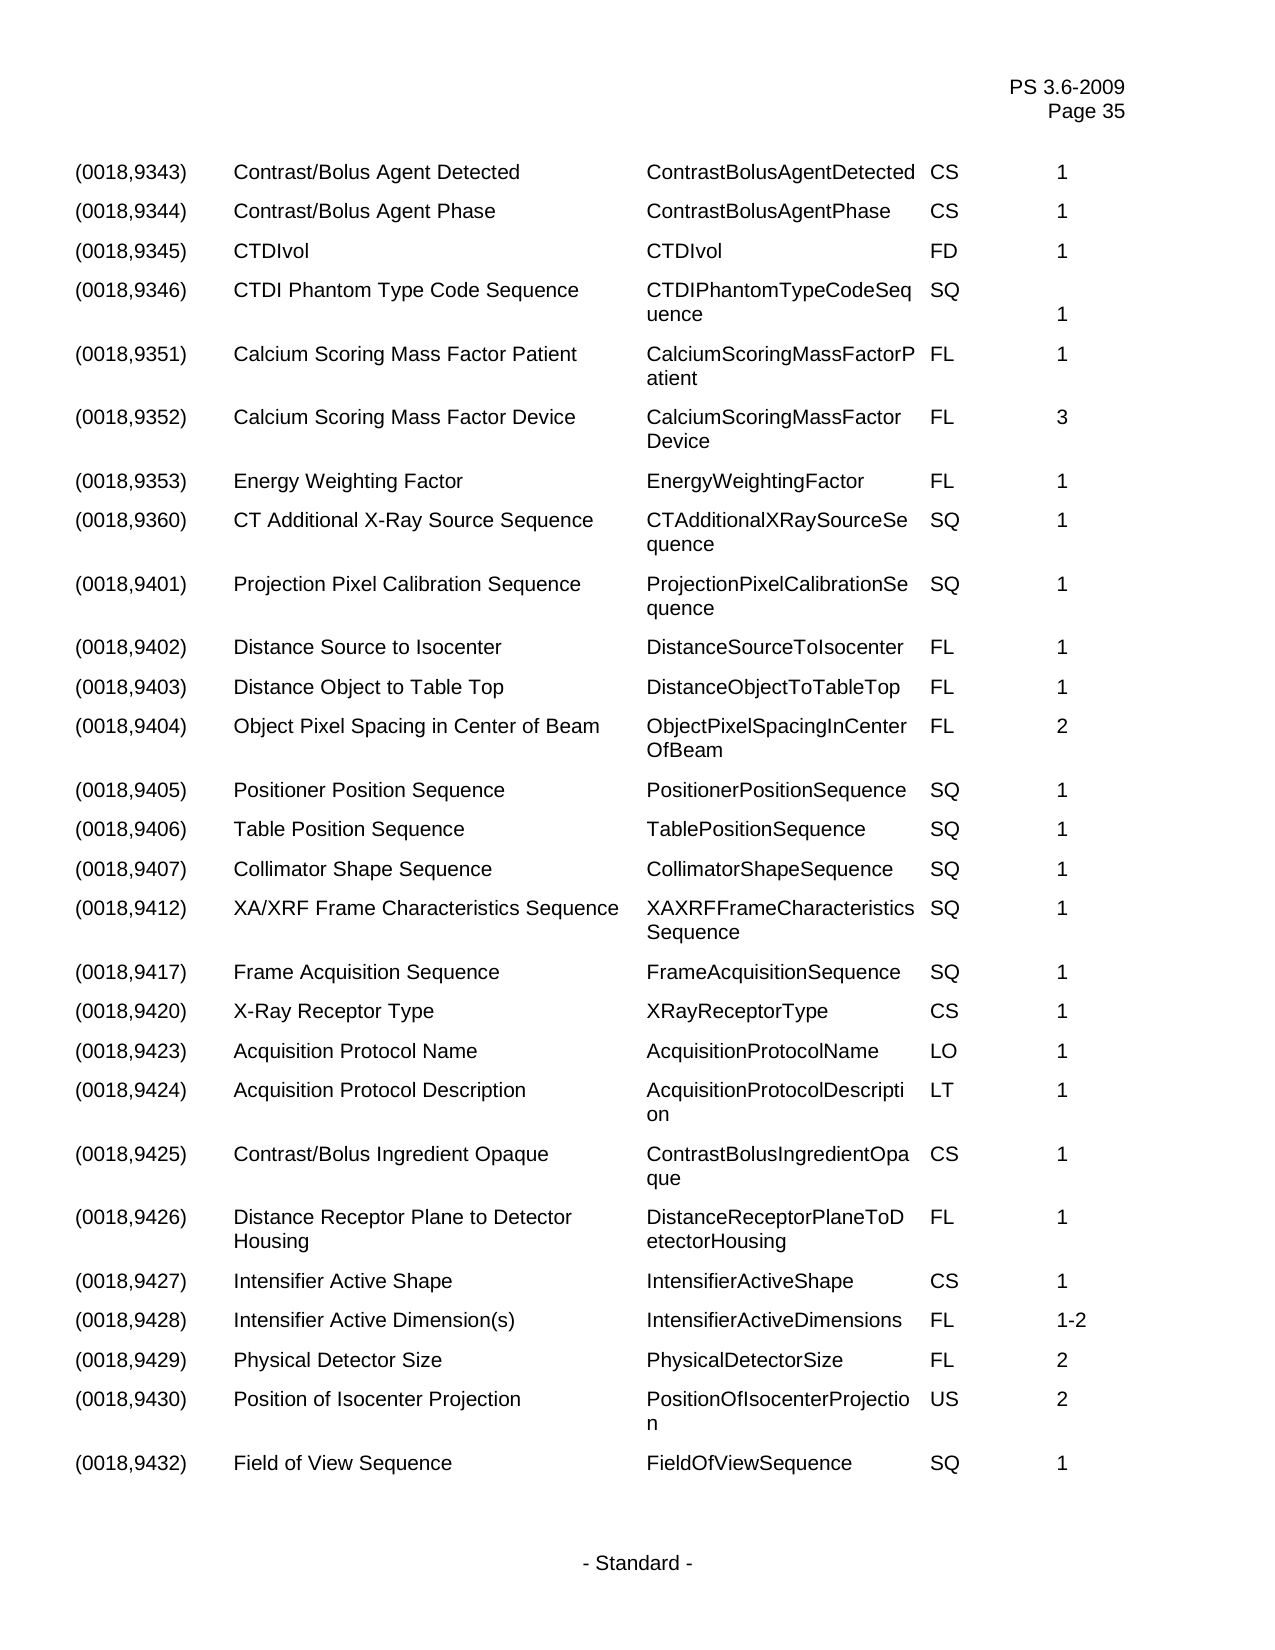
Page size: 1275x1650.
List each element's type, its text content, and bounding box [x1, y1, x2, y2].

table_cell FieldOfViewSequence [639, 1441, 923, 1481]
table_cell FL [923, 705, 1049, 768]
table_cell CT Additional X-Ray Source Sequence [226, 499, 639, 562]
table_cell SQ [923, 887, 1049, 950]
table_cell Distance Receptor Plane to Detector Housing [226, 1196, 639, 1259]
table_cell Frame Acquisition Sequence [226, 950, 639, 989]
table_cell FL [923, 1338, 1049, 1378]
table_cell CTAdditionalXRaySourceSequence [639, 499, 923, 562]
table_cell FL [923, 459, 1049, 498]
table_cell Intensifier Active Shape [226, 1259, 639, 1299]
table_cell ContrastBolusAgentPhase [639, 190, 923, 229]
table_cell (0018,9426) [68, 1196, 226, 1259]
table_cell FL [923, 332, 1049, 396]
table_cell 1 [1049, 562, 1116, 626]
table_cell Projection Pixel Calibration Sequence [226, 562, 639, 626]
table_cell [1116, 990, 1211, 1029]
table_cell CalciumScoringMassFactorDevice [639, 396, 923, 459]
table_cell (0018,9424) [68, 1069, 226, 1132]
table_cell [1116, 459, 1211, 498]
table_cell (0018,9407) [68, 847, 226, 887]
table_cell ContrastBolusIngredientOpaque [639, 1132, 923, 1196]
table_cell DistanceReceptorPlaneToDetectorHousing [639, 1196, 923, 1259]
table_cell [1116, 562, 1211, 626]
table_cell Energy Weighting Factor [226, 459, 639, 498]
table_cell PhysicalDetectorSize [639, 1338, 923, 1378]
table_cell CS [923, 990, 1049, 1029]
table_cell FrameAcquisitionSequence [639, 950, 923, 989]
table_cell [1116, 847, 1211, 887]
table_cell (0018,9430) [68, 1378, 226, 1441]
table_cell SQ [923, 808, 1049, 847]
table_cell 1 [1049, 1259, 1116, 1299]
table_cell FL [923, 1299, 1049, 1338]
table_cell Positioner Position Sequence [226, 768, 639, 808]
table_cell 1 [1049, 950, 1116, 989]
table_cell 1 [1049, 1069, 1116, 1132]
table_cell (0018,9344) [68, 190, 226, 229]
table_cell Calcium Scoring Mass Factor Device [226, 396, 639, 459]
table_cell FL [923, 626, 1049, 665]
table_cell 1 [1049, 229, 1116, 268]
table_cell Contrast/Bolus Agent Phase [226, 190, 639, 229]
table_cell 2 [1049, 1338, 1116, 1378]
table_cell CTDI Phantom Type Code Sequence [226, 269, 639, 332]
table_cell LT [923, 1069, 1049, 1132]
table_cell CS [923, 1132, 1049, 1196]
table_cell 1 [1049, 1441, 1116, 1481]
table_cell Collimator Shape Sequence [226, 847, 639, 887]
table_cell US [923, 1378, 1049, 1441]
table_cell 1 [1049, 768, 1116, 808]
table_cell (0018,9406) [68, 808, 226, 847]
table_cell SQ [923, 269, 1049, 332]
table_cell 3 [1049, 396, 1116, 459]
table_cell FL [923, 1196, 1049, 1259]
table_cell (0018,9351) [68, 332, 226, 396]
table_cell Calcium Scoring Mass Factor Patient [226, 332, 639, 396]
table_cell 1-2 [1049, 1299, 1116, 1338]
table_cell CTDIvol [226, 229, 639, 268]
table_cell Distance Object to Table Top [226, 665, 639, 704]
table_cell 1 [1049, 499, 1116, 562]
table_cell 1 [1049, 887, 1116, 950]
table_cell [1116, 665, 1211, 704]
table_cell [1116, 1069, 1211, 1132]
table_cell (0018,9412) [68, 887, 226, 950]
table_cell Contrast/Bolus Ingredient Opaque [226, 1132, 639, 1196]
table_cell IntensifierActiveDimensions [639, 1299, 923, 1338]
table_cell CS [923, 1259, 1049, 1299]
table_cell CS [923, 150, 1049, 189]
table_cell [1116, 1441, 1211, 1481]
table_cell 2 [1049, 1378, 1116, 1441]
table_cell PositionOfIsocenterProjection [639, 1378, 923, 1441]
table_cell CollimatorShapeSequence [639, 847, 923, 887]
table_cell Object Pixel Spacing in Center of Beam [226, 705, 639, 768]
table_cell (0018,9345) [68, 229, 226, 268]
table_cell [1116, 269, 1211, 332]
table_cell (0018,9346) [68, 269, 226, 332]
table_cell AcquisitionProtocolName [639, 1029, 923, 1068]
table_cell (0018,9343) [68, 150, 226, 189]
table_cell 1 [1049, 1196, 1116, 1259]
table_cell [1116, 705, 1211, 768]
table_cell [1116, 887, 1211, 950]
table_cell CalciumScoringMassFactorPatient [639, 332, 923, 396]
table_cell [1116, 190, 1211, 229]
table_cell (0018,9401) [68, 562, 226, 626]
table_cell FD [923, 229, 1049, 268]
table_cell [1116, 1299, 1211, 1338]
table_cell IntensifierActiveShape [639, 1259, 923, 1299]
table_cell (0018,9429) [68, 1338, 226, 1378]
table_cell SQ [923, 950, 1049, 989]
table_cell [1116, 332, 1211, 396]
table_cell (0018,9353) [68, 459, 226, 498]
table_cell [1116, 1259, 1211, 1299]
table_cell 1 [1049, 847, 1116, 887]
table_cell [1116, 150, 1211, 189]
table_cell Field of View Sequence [226, 1441, 639, 1481]
table_cell PositionerPositionSequence [639, 768, 923, 808]
table_cell (0018,9403) [68, 665, 226, 704]
table_cell [1116, 499, 1211, 562]
table_cell 2 [1049, 705, 1116, 768]
table_cell [1116, 808, 1211, 847]
table_cell 1 [1049, 332, 1116, 396]
table_cell 1 [1049, 269, 1116, 332]
table_cell (0018,9404) [68, 705, 226, 768]
table_cell EnergyWeightingFactor [639, 459, 923, 498]
table_cell AcquisitionProtocolDescription [639, 1069, 923, 1132]
table_cell (0018,9428) [68, 1299, 226, 1338]
table_cell (0018,9402) [68, 626, 226, 665]
table_cell 1 [1049, 990, 1116, 1029]
table_cell LO [923, 1029, 1049, 1068]
table_cell Intensifier Active Dimension(s) [226, 1299, 639, 1338]
table_cell [1116, 1132, 1211, 1196]
table_cell Physical Detector Size [226, 1338, 639, 1378]
table_cell SQ [923, 768, 1049, 808]
table_cell ObjectPixelSpacingInCenterOfBeam [639, 705, 923, 768]
table_cell TablePositionSequence [639, 808, 923, 847]
table_cell (0018,9427) [68, 1259, 226, 1299]
table_cell 1 [1049, 150, 1116, 189]
table_cell (0018,9405) [68, 768, 226, 808]
table_cell 1 [1049, 459, 1116, 498]
table_cell [1116, 1196, 1211, 1259]
table_cell Acquisition Protocol Description [226, 1069, 639, 1132]
table_cell SQ [923, 562, 1049, 626]
table_cell SQ [923, 499, 1049, 562]
table_cell [1116, 396, 1211, 459]
table_cell [1116, 1029, 1211, 1068]
table_cell SQ [923, 847, 1049, 887]
table_cell [1116, 950, 1211, 989]
table_cell (0018,9360) [68, 499, 226, 562]
table_cell [1116, 768, 1211, 808]
table_cell [1116, 626, 1211, 665]
table_cell (0018,9352) [68, 396, 226, 459]
table_cell 1 [1049, 808, 1116, 847]
table_cell Distance Source to Isocenter [226, 626, 639, 665]
table_cell ProjectionPixelCalibrationSequence [639, 562, 923, 626]
table_cell DistanceObjectToTableTop [639, 665, 923, 704]
table_cell FL [923, 665, 1049, 704]
table_cell 1 [1049, 1029, 1116, 1068]
table_cell 1 [1049, 1132, 1116, 1196]
table_cell Position of Isocenter Projection [226, 1378, 639, 1441]
table_cell 1 [1049, 190, 1116, 229]
table_cell (0018,9423) [68, 1029, 226, 1068]
table_cell Acquisition Protocol Name [226, 1029, 639, 1068]
table_cell (0018,9425) [68, 1132, 226, 1196]
table_cell 1 [1049, 626, 1116, 665]
table_cell XRayReceptorType [639, 990, 923, 1029]
table_cell [1116, 1378, 1211, 1441]
table_cell XA/XRF Frame Characteristics Sequence [226, 887, 639, 950]
table_cell DistanceSourceToIsocenter [639, 626, 923, 665]
table_cell [1116, 1338, 1211, 1378]
table_cell CTDIvol [639, 229, 923, 268]
table_cell ContrastBolusAgentDetected [639, 150, 923, 189]
table_cell FL [923, 396, 1049, 459]
table_cell XAXRFFrameCharacteristicsSequence [639, 887, 923, 950]
table_cell 1 [1049, 665, 1116, 704]
table_cell Contrast/Bolus Agent Detected [226, 150, 639, 189]
table_cell (0018,9432) [68, 1441, 226, 1481]
table_cell CTDIPhantomTypeCodeSequence [639, 269, 923, 332]
table_cell (0018,9417) [68, 950, 226, 989]
table_cell [1116, 229, 1211, 268]
table_cell SQ [923, 1441, 1049, 1481]
table_cell Table Position Sequence [226, 808, 639, 847]
table_cell (0018,9420) [68, 990, 226, 1029]
table_cell X-Ray Receptor Type [226, 990, 639, 1029]
table_cell CS [923, 190, 1049, 229]
